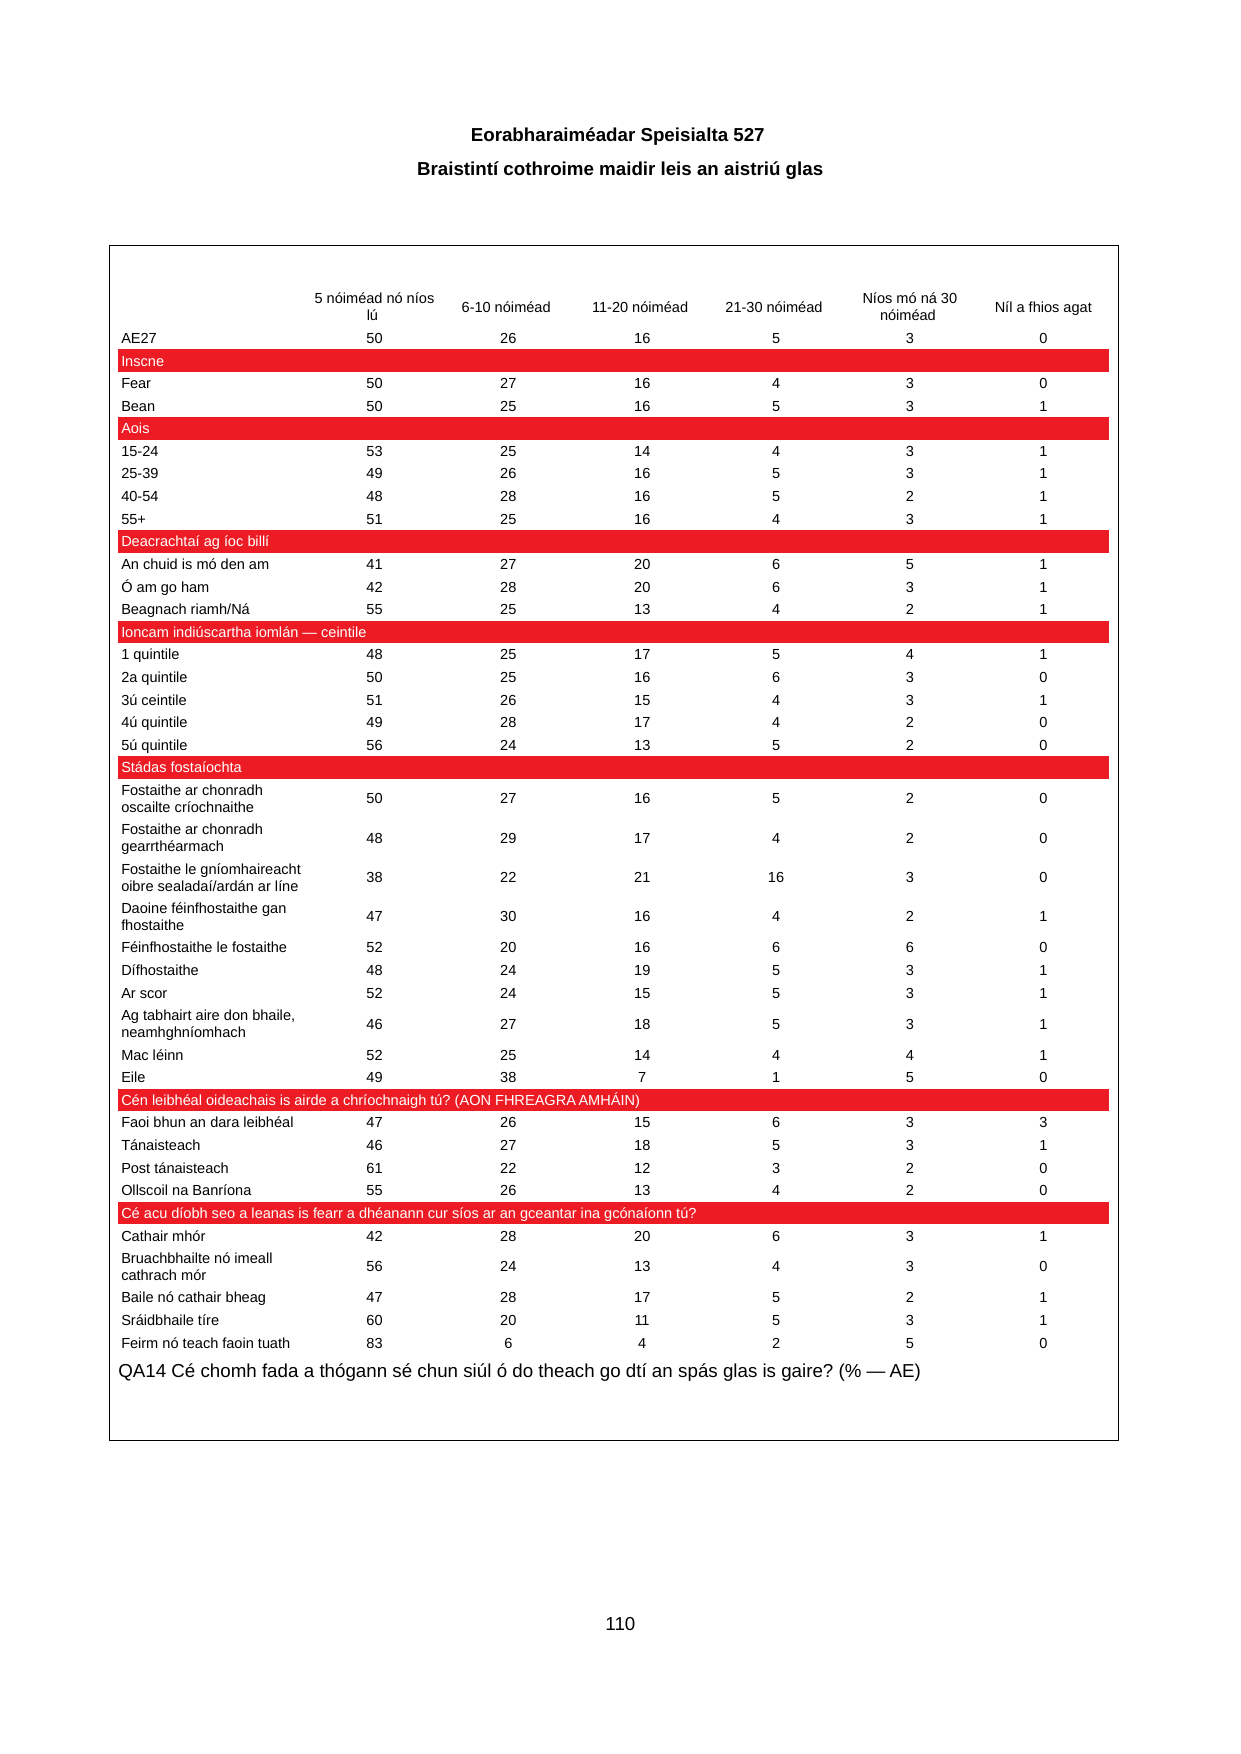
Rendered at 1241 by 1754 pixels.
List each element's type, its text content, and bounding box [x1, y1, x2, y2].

table_cell [843, 1202, 977, 1224]
table_cell 52 [307, 1044, 441, 1066]
table_cell 1 [977, 553, 1109, 575]
table_cell 15 [575, 688, 709, 711]
table_cell Dífhostaithe [118, 959, 307, 981]
table_cell 3ú ceintile [118, 688, 307, 711]
table_cell 47 [307, 1111, 441, 1134]
table_cell 24 [441, 1247, 575, 1286]
table_cell Ar scor [118, 981, 307, 1004]
table_cell 2 [843, 711, 977, 733]
table_cell 16 [575, 936, 709, 959]
table_cell 17 [575, 1286, 709, 1309]
table_cell 49 [307, 711, 441, 733]
table_cell [977, 1202, 1109, 1224]
table_cell Fostaithe ar chonradh gearrthéarmach [118, 818, 307, 857]
table_cell 50 [307, 372, 441, 394]
table_cell 5 [709, 1134, 843, 1156]
table_cell 50 [307, 666, 441, 688]
table_cell 3 [843, 1224, 977, 1247]
table_cell 3 [977, 1111, 1109, 1134]
table_cell Eile [118, 1066, 307, 1089]
table_cell 0 [977, 666, 1109, 688]
table_cell 3 [843, 1247, 977, 1286]
table_cell 1 [977, 1224, 1109, 1247]
table_cell 28 [441, 575, 575, 598]
table_cell 6 [709, 1111, 843, 1134]
table_cell [843, 349, 977, 372]
table_cell 1 [977, 1004, 1109, 1043]
table_cell 1 [977, 598, 1109, 621]
table_cell 2 [843, 1179, 977, 1202]
text QA14 Cé chomh fada a thógann sé chun siúl ó do theach go dtí an spás glas is gaire? (% — AE) [118, 1360, 1109, 1382]
table_cell 28 [441, 1286, 575, 1309]
table_cell 0 [977, 372, 1109, 394]
table_cell Post tánaisteach [118, 1156, 307, 1179]
table_cell 1 [977, 1044, 1109, 1066]
table_cell 25 [441, 643, 575, 666]
table_cell 41 [307, 553, 441, 575]
table_cell 22 [441, 858, 575, 897]
table_header Níl a fhios agat [977, 287, 1109, 327]
table_cell Feirm nó teach faoin tuath [118, 1331, 307, 1354]
table_cell 28 [441, 485, 575, 507]
table_cell 5 [709, 981, 843, 1004]
table_cell 4 [709, 598, 843, 621]
table_cell 4 [709, 1247, 843, 1286]
table_cell 5 [709, 1309, 843, 1331]
table_cell 20 [575, 1224, 709, 1247]
table_cell 25 [441, 440, 575, 462]
table_cell 48 [307, 485, 441, 507]
table_cell 48 [307, 643, 441, 666]
table_cell 3 [843, 372, 977, 394]
table_cell 24 [441, 959, 575, 981]
table_cell 48 [307, 818, 441, 857]
table_cell 17 [575, 818, 709, 857]
table_cell 0 [977, 1247, 1109, 1286]
table_cell 27 [441, 779, 575, 818]
table_cell Beagnach riamh/Ná [118, 598, 307, 621]
table_cell 6 [709, 1224, 843, 1247]
table_cell 4 [843, 1044, 977, 1066]
table_cell [709, 1089, 843, 1111]
table_cell Aois [118, 417, 307, 440]
table_cell 3 [843, 1111, 977, 1134]
table_cell [843, 1089, 977, 1111]
table_cell Ollscoil na Banríona [118, 1179, 307, 1202]
table_cell 6 [441, 1331, 575, 1354]
table_header 5 nóiméad nó níos lú [307, 287, 441, 327]
table_cell 19 [575, 959, 709, 981]
table_cell 50 [307, 327, 441, 349]
table_cell [977, 530, 1109, 553]
table_cell 5 [843, 1331, 977, 1354]
table_cell 1 [977, 440, 1109, 462]
table_cell [709, 1202, 843, 1224]
table_cell [441, 349, 575, 372]
table_cell 4 [575, 1331, 709, 1354]
table_cell 25 [441, 508, 575, 530]
table_cell 16 [575, 897, 709, 936]
table_cell 6 [709, 575, 843, 598]
table_cell 22 [441, 1156, 575, 1179]
table_cell 14 [575, 1044, 709, 1066]
table_cell 4 [709, 372, 843, 394]
table_cell 3 [843, 688, 977, 711]
table_cell 15 [575, 1111, 709, 1134]
table_cell 0 [977, 327, 1109, 349]
table_cell Daoine féinfhostaithe gan fhostaithe [118, 897, 307, 936]
table_cell Féinfhostaithe le fostaithe [118, 936, 307, 959]
table_cell 25 [441, 598, 575, 621]
table_cell [977, 621, 1109, 643]
table_cell 0 [977, 734, 1109, 756]
table_cell 56 [307, 1247, 441, 1286]
table_cell 26 [441, 327, 575, 349]
table_cell 13 [575, 1179, 709, 1202]
table_cell 3 [843, 858, 977, 897]
table_cell 16 [575, 372, 709, 394]
table_cell 0 [977, 779, 1109, 818]
table_cell 2 [843, 1156, 977, 1179]
table_cell 5 [709, 485, 843, 507]
table_cell 0 [977, 1179, 1109, 1202]
table_cell [709, 530, 843, 553]
table_cell 4 [709, 818, 843, 857]
table_cell Cé acu díobh seo a leanas is fearr a dhéanann cur síos ar an gceantar ina gcónaíonn tú? [118, 1202, 709, 1224]
table_cell 29 [441, 818, 575, 857]
table_cell 1 [977, 508, 1109, 530]
table_cell 12 [575, 1156, 709, 1179]
table_cell 4ú quintile [118, 711, 307, 733]
table_cell 1 [977, 395, 1109, 417]
table_cell Bruachbhailte nó imeall cathrach mór [118, 1247, 307, 1286]
table_cell 3 [843, 1134, 977, 1156]
table_cell Mac léinn [118, 1044, 307, 1066]
table_cell 50 [307, 395, 441, 417]
table_cell 1 [977, 688, 1109, 711]
table_cell 42 [307, 575, 441, 598]
table_cell 6 [709, 553, 843, 575]
table_cell 5 [709, 959, 843, 981]
table_cell 16 [575, 508, 709, 530]
table_cell 2 [843, 818, 977, 857]
table_cell [575, 417, 709, 440]
table_cell 2 [843, 598, 977, 621]
table_header Níos mó ná 30 nóiméad [843, 287, 977, 327]
table_cell 3 [843, 440, 977, 462]
table_cell 28 [441, 711, 575, 733]
table_cell 49 [307, 462, 441, 485]
table_cell 21 [575, 858, 709, 897]
table_cell Fostaithe ar chonradh oscailte críochnaithe [118, 779, 307, 818]
table_cell 17 [575, 711, 709, 733]
table_cell [709, 621, 843, 643]
table_cell 20 [441, 936, 575, 959]
table_cell 11 [575, 1309, 709, 1331]
table_cell 3 [843, 1004, 977, 1043]
table_cell 55 [307, 1179, 441, 1202]
table_cell 51 [307, 508, 441, 530]
table_cell 49 [307, 1066, 441, 1089]
table_cell 47 [307, 897, 441, 936]
table_cell Sráidbhaile tíre [118, 1309, 307, 1331]
table_cell 5 [709, 1004, 843, 1043]
table_cell [843, 530, 977, 553]
table_cell 42 [307, 1224, 441, 1247]
table_cell 1 [977, 1309, 1109, 1331]
table_cell 3 [843, 1309, 977, 1331]
table_cell Cathair mhór [118, 1224, 307, 1247]
table_cell 14 [575, 440, 709, 462]
table_cell 38 [307, 858, 441, 897]
table_cell 26 [441, 1179, 575, 1202]
table_cell [843, 756, 977, 779]
table_cell 26 [441, 688, 575, 711]
table_cell 60 [307, 1309, 441, 1331]
table_cell 30 [441, 897, 575, 936]
table_cell 25 [441, 1044, 575, 1066]
table_cell 3 [843, 327, 977, 349]
table_cell AE27 [118, 327, 307, 349]
table_cell 16 [575, 666, 709, 688]
table_cell 1 [977, 575, 1109, 598]
table_cell 16 [575, 779, 709, 818]
table_cell 15-24 [118, 440, 307, 462]
table_cell 46 [307, 1004, 441, 1043]
table_cell 51 [307, 688, 441, 711]
table_cell 20 [575, 575, 709, 598]
table_cell 3 [709, 1156, 843, 1179]
table_cell 27 [441, 372, 575, 394]
table_cell 0 [977, 858, 1109, 897]
table_cell 13 [575, 734, 709, 756]
table_cell 20 [575, 553, 709, 575]
table_cell 15 [575, 981, 709, 1004]
table_cell 40-54 [118, 485, 307, 507]
table_cell 3 [843, 395, 977, 417]
table_cell 5 [709, 779, 843, 818]
table_cell 3 [843, 462, 977, 485]
table_cell 5 [709, 1286, 843, 1309]
table_cell [977, 417, 1109, 440]
table_cell 5 [709, 462, 843, 485]
table_cell An chuid is mó den am [118, 553, 307, 575]
table_cell 53 [307, 440, 441, 462]
table_header 11-20 nóiméad [575, 287, 709, 327]
table_cell 2 [843, 485, 977, 507]
table_cell [977, 756, 1109, 779]
table_cell [843, 417, 977, 440]
table_cell 16 [575, 462, 709, 485]
table_cell 25 [441, 395, 575, 417]
table_cell Cén leibhéal oideachais is airde a chríochnaigh tú? (AON FHREAGRA AMHÁIN) [118, 1089, 709, 1111]
table_cell 3 [843, 959, 977, 981]
table_cell 0 [977, 1331, 1109, 1354]
table_cell 25-39 [118, 462, 307, 485]
table_cell 6 [843, 936, 977, 959]
table_cell 55+ [118, 508, 307, 530]
table_cell 5 [843, 1066, 977, 1089]
table_cell 56 [307, 734, 441, 756]
table_cell 1 [977, 897, 1109, 936]
table_cell 4 [709, 711, 843, 733]
table_cell Baile nó cathair bheag [118, 1286, 307, 1309]
table_cell 5 [709, 327, 843, 349]
table_cell 5 [709, 734, 843, 756]
table_cell 1 [977, 1286, 1109, 1309]
table_cell 52 [307, 981, 441, 1004]
table_cell 2 [843, 1286, 977, 1309]
table_cell 3 [843, 575, 977, 598]
table_cell 16 [709, 858, 843, 897]
table_cell 16 [575, 327, 709, 349]
table_cell 18 [575, 1134, 709, 1156]
table_cell Ioncam indiúscartha iomlán — ceintile [118, 621, 709, 643]
table_cell Inscne [118, 349, 307, 372]
table_cell 48 [307, 959, 441, 981]
table_cell Ag tabhairt aire don bhaile, neamhghníomhach [118, 1004, 307, 1043]
table_cell Ó am go ham [118, 575, 307, 598]
table_cell 13 [575, 598, 709, 621]
table_cell 18 [575, 1004, 709, 1043]
table_cell 2 [709, 1331, 843, 1354]
table_cell 0 [977, 711, 1109, 733]
table_cell Deacrachtaí ag íoc billí [118, 530, 709, 553]
table_header [118, 287, 307, 327]
table_cell 47 [307, 1286, 441, 1309]
table_cell Stádas fostaíochta [118, 756, 709, 779]
table_cell 7 [575, 1066, 709, 1089]
table_cell 17 [575, 643, 709, 666]
table_cell 24 [441, 981, 575, 1004]
table_cell 5 [709, 395, 843, 417]
table_cell 16 [575, 485, 709, 507]
table_cell 2a quintile [118, 666, 307, 688]
table_cell Bean [118, 395, 307, 417]
table_cell 5 [843, 553, 977, 575]
table_cell 13 [575, 1247, 709, 1286]
table_cell 4 [709, 1044, 843, 1066]
table_cell 0 [977, 818, 1109, 857]
table_cell 6 [709, 666, 843, 688]
table_cell 38 [441, 1066, 575, 1089]
table_cell Fear [118, 372, 307, 394]
table_cell 0 [977, 936, 1109, 959]
table_cell [977, 1089, 1109, 1111]
table_cell 3 [843, 981, 977, 1004]
table_cell 0 [977, 1066, 1109, 1089]
table_cell 61 [307, 1156, 441, 1179]
table_cell 1 [977, 1134, 1109, 1156]
table_cell 4 [709, 897, 843, 936]
table_cell 6 [709, 936, 843, 959]
table_cell 4 [709, 508, 843, 530]
table_cell 26 [441, 1111, 575, 1134]
table_cell 20 [441, 1309, 575, 1331]
table_cell 2 [843, 779, 977, 818]
table_cell Faoi bhun an dara leibhéal [118, 1111, 307, 1134]
table_cell 4 [709, 688, 843, 711]
table_cell [843, 621, 977, 643]
table_cell 1 [709, 1066, 843, 1089]
table_cell 16 [575, 395, 709, 417]
table_cell 55 [307, 598, 441, 621]
table_cell 2 [843, 897, 977, 936]
table_cell 1 [977, 462, 1109, 485]
table_cell [709, 756, 843, 779]
table_cell [441, 417, 575, 440]
table_cell 1 quintile [118, 643, 307, 666]
table_cell 83 [307, 1331, 441, 1354]
table_cell 1 [977, 485, 1109, 507]
table_cell 1 [977, 643, 1109, 666]
table_cell 1 [977, 959, 1109, 981]
table_cell 25 [441, 666, 575, 688]
table_cell 0 [977, 1156, 1109, 1179]
table_cell 5ú quintile [118, 734, 307, 756]
table_cell Tánaisteach [118, 1134, 307, 1156]
table_header 21-30 nóiméad [709, 287, 843, 327]
table_cell [307, 349, 441, 372]
table_cell 4 [709, 1179, 843, 1202]
table_cell [709, 349, 843, 372]
table_header 6-10 nóiméad [441, 287, 575, 327]
table_cell 27 [441, 553, 575, 575]
table_cell 3 [843, 508, 977, 530]
table_cell 2 [843, 734, 977, 756]
table_cell 1 [977, 981, 1109, 1004]
table_cell 3 [843, 666, 977, 688]
table_cell 4 [709, 440, 843, 462]
table_cell 27 [441, 1134, 575, 1156]
table_cell 5 [709, 643, 843, 666]
table_cell 4 [843, 643, 977, 666]
table_cell [977, 349, 1109, 372]
table_cell 24 [441, 734, 575, 756]
table_cell 26 [441, 462, 575, 485]
table_cell Fostaithe le gníomhaireacht oibre sealadaí/ardán ar líne [118, 858, 307, 897]
table_cell 52 [307, 936, 441, 959]
table_cell [709, 417, 843, 440]
table_cell 50 [307, 779, 441, 818]
table_cell [307, 417, 441, 440]
table_cell 27 [441, 1004, 575, 1043]
table_cell 28 [441, 1224, 575, 1247]
table_cell 46 [307, 1134, 441, 1156]
table_cell [575, 349, 709, 372]
